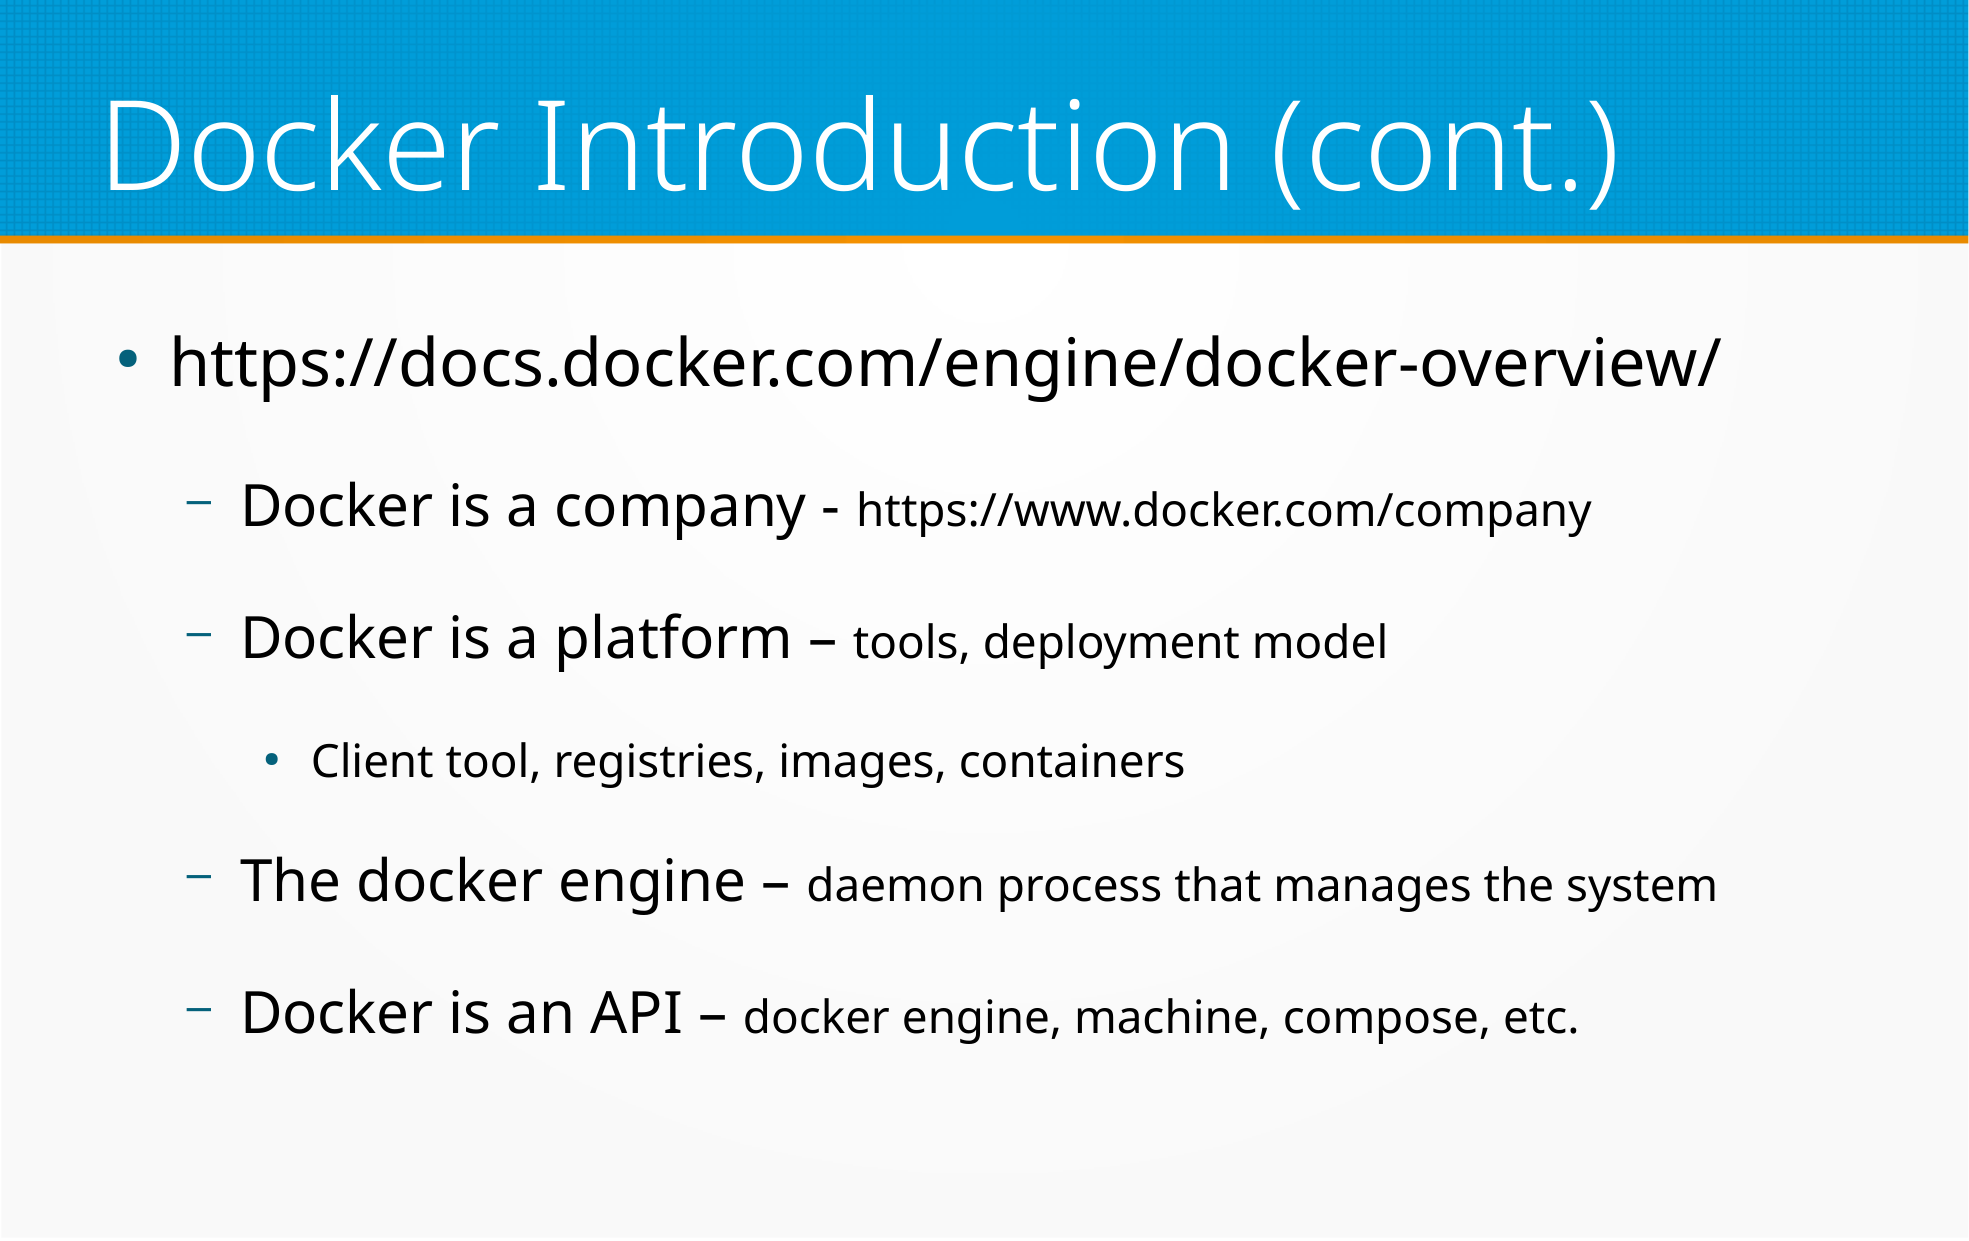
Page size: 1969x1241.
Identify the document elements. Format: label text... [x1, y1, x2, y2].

title Docker Introduction (cont.) [98, 19, 1870, 227]
list https://docs.docker.com/engine/docker-overview/ Docker is a company - https://www.docker.com/company Docker is a platform – tools, deployment model Client tool, registries, images, containers The docker engine – daemon process that manages the system Docker is an API – docker engine, machine, compose, etc. [98, 315, 1861, 1081]
picture [0, 236, 1969, 1241]
